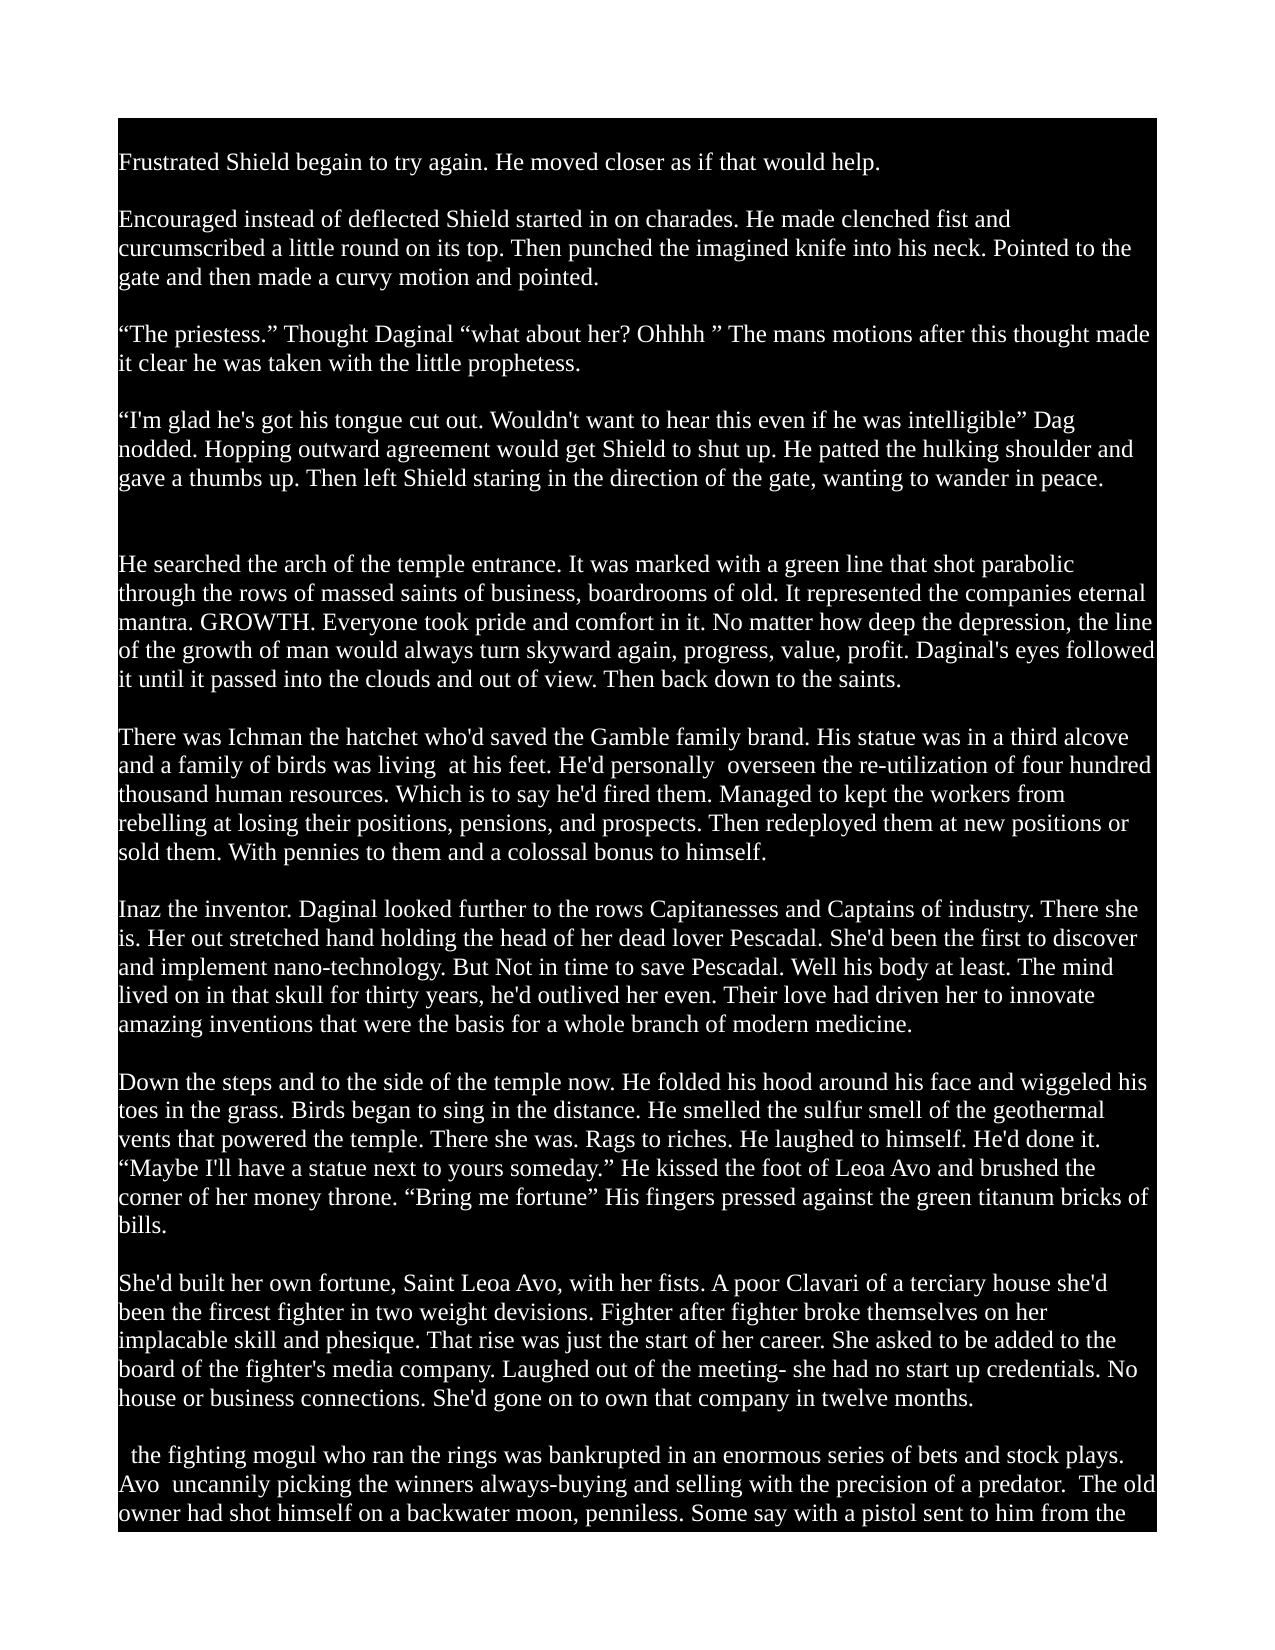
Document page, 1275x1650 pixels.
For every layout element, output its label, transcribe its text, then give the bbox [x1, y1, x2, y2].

text Down the steps and to the side of the temple now. He folded his hood around his face and wiggeled his toes in the grass. Birds began to sing in the distance. He smelled the sulfur smell of the geothermal vents that powered the temple. There she was. Rags to riches. He laughed to himself. He'd done it. “Maybe I'll have a statue next to yours someday.” He kissed the foot of Leoa Avo and brushed the corner of her money throne. “Bring me fortune” His fingers pressed against the green titanum bricks of bills. She'd built her own fortune, Saint Leoa Avo, with her fists. A poor Clavari of a terciary house she'd been the fircest fighter in two weight devisions. Fighter after fighter broke themselves on her implacable skill and phesique. That rise was just the start of her career. She asked to be added to the board of the fighter's media company. Laughed out of the meeting- she had no start up credentials. No house or business connections. She'd gone on to own that company in twelve months. the fighting mogul who ran the rings was bankrupted in an enormous series of bets and stock plays. Avo uncannily picking the winners always-buying and selling with the precision of a predator. The old owner had shot himself on a backwater moon, penniless. Some say with a pistol sent to him from the [118, 1067, 1157, 1527]
text Inaz the inventor. Daginal looked further to the rows Capitanesses and Captains of industry. There she is. Her out stretched hand holding the head of her dead lover Pescadal. She'd been the first to discover and implement nano-technology. But Not in time to save Pescadal. Well his body at least. The mind lived on in that skull for thirty years, he'd outlived her even. Their love had driven her to innovate amazing inventions that were the basis for a whole branch of modern medicine. [118, 894, 1157, 1038]
text “I'm glad he's got his tongue cut out. Wouldn't want to hear this even if he was intelligible” Dag nodded. Hopping outward agreement would get Shield to shut up. He patted the hulking shoulder and gave a thumbs up. Then left Shield staring in the direction of the gate, wanting to wander in peace. He searched the arch of the temple entrance. It was marked with a green line that shot parabolic through the rows of massed saints of business, boardrooms of old. It represented the companies eternal mantra. GROWTH. Everyone took pride and comfort in it. No matter how deep the depression, the line of the growth of man would always turn skyward again, progress, value, profit. Daginal's eyes followed it until it passed into the clouds and out of view. Then back down to the saints. [118, 406, 1157, 693]
text Frustrated Shield begain to try again. He moved closer as if that would help. Encouraged instead of deflected Shield started in on charades. He made clenched fist and curcumscribed a little round on its top. Then punched the imagined knife into his neck. Pointed to the gate and then made a curvy motion and pointed. “The priestess.” Thought Daginal “what about her? Ohhhh ” The mans motions after this thought made it clear he was taken with the little prophetess. [118, 147, 1157, 377]
text There was Ichman the hatchet who'd saved the Gamble family brand. His statue was in a third alcove and a family of birds was living at his feet. He'd personally overseen the re-utilization of four hundred thousand human resources. Which is to say he'd fired them. Managed to kept the workers from rebelling at losing their positions, pensions, and prospects. Then redeployed them at new positions or sold them. With pennies to them and a colossal bonus to himself. [118, 722, 1157, 866]
